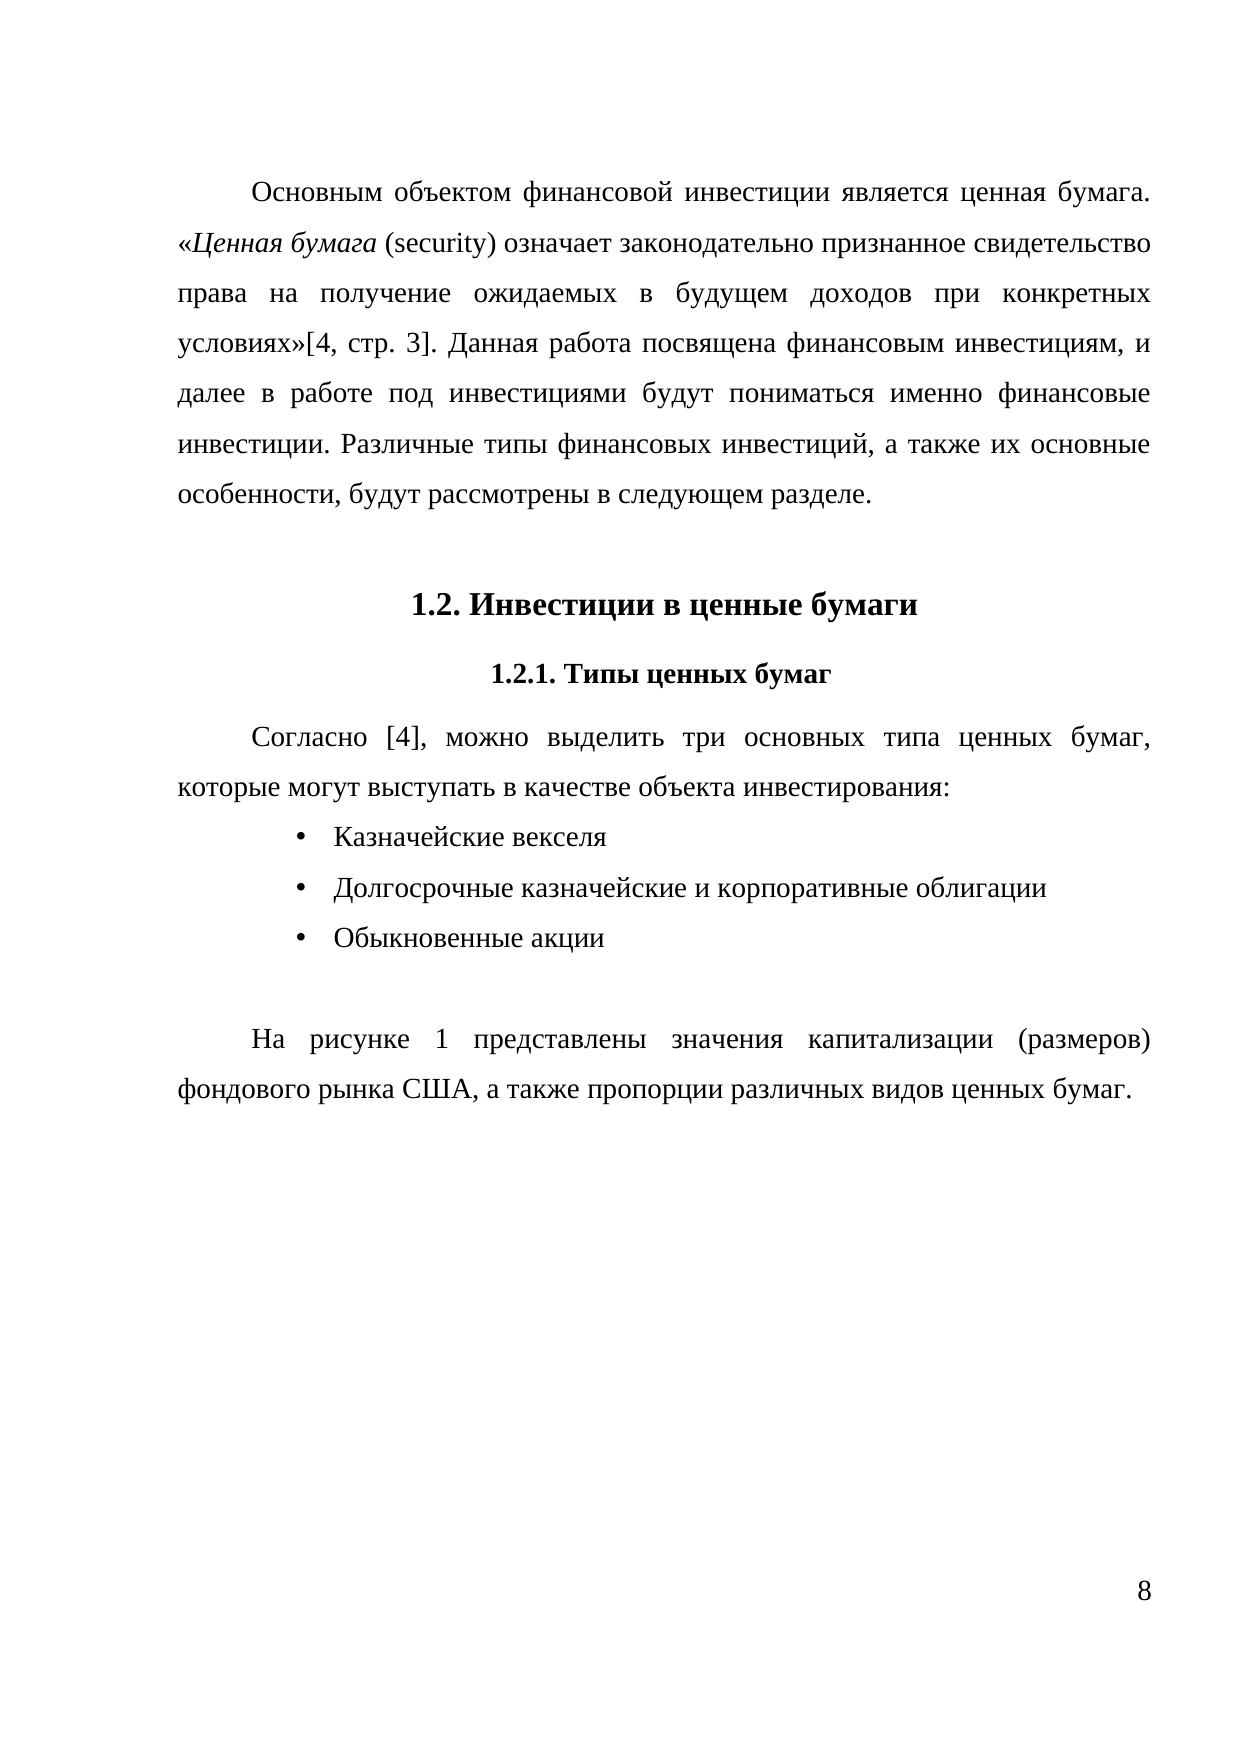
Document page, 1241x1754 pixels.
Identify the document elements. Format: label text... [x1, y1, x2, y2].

text Согласно [4], можно выделить три основных типа ценных бумаг, которые могут выступать в качестве объекта инвестирования: [177, 719, 1152, 803]
subtitle 1.2. Инвестиции в ценные бумаги [177, 584, 1152, 622]
list Обыкновенные акции [296, 920, 1152, 954]
subtitle 1.2.1. Типы ценных бумаг [177, 656, 1152, 690]
text На рисунке 1 представлены значения капитализации (размеров) фондового рынка США, а также пропорции различных видов ценных бумаг. [177, 1021, 1152, 1105]
text Основным объектом финансовой инвестиции является ценная бумага. «Ценная бумага (security) означает законодательно признанное свидетельство права на получение ожидаемых в будущем доходов при конкретных условиях»[4, стр. 3]. Данная работа посвящена финансовым инвестициям, и далее в работе под инвестициями будут пониматься именно финансовые инвестиции. Различные типы финансовых инвестиций, а также их основные особенности, будут рассмотрены в следующем разделе. [177, 174, 1152, 510]
list Казначейские векселя [296, 819, 1152, 853]
list Долгосрочные казначейские и корпоративные облигации [296, 870, 1152, 904]
